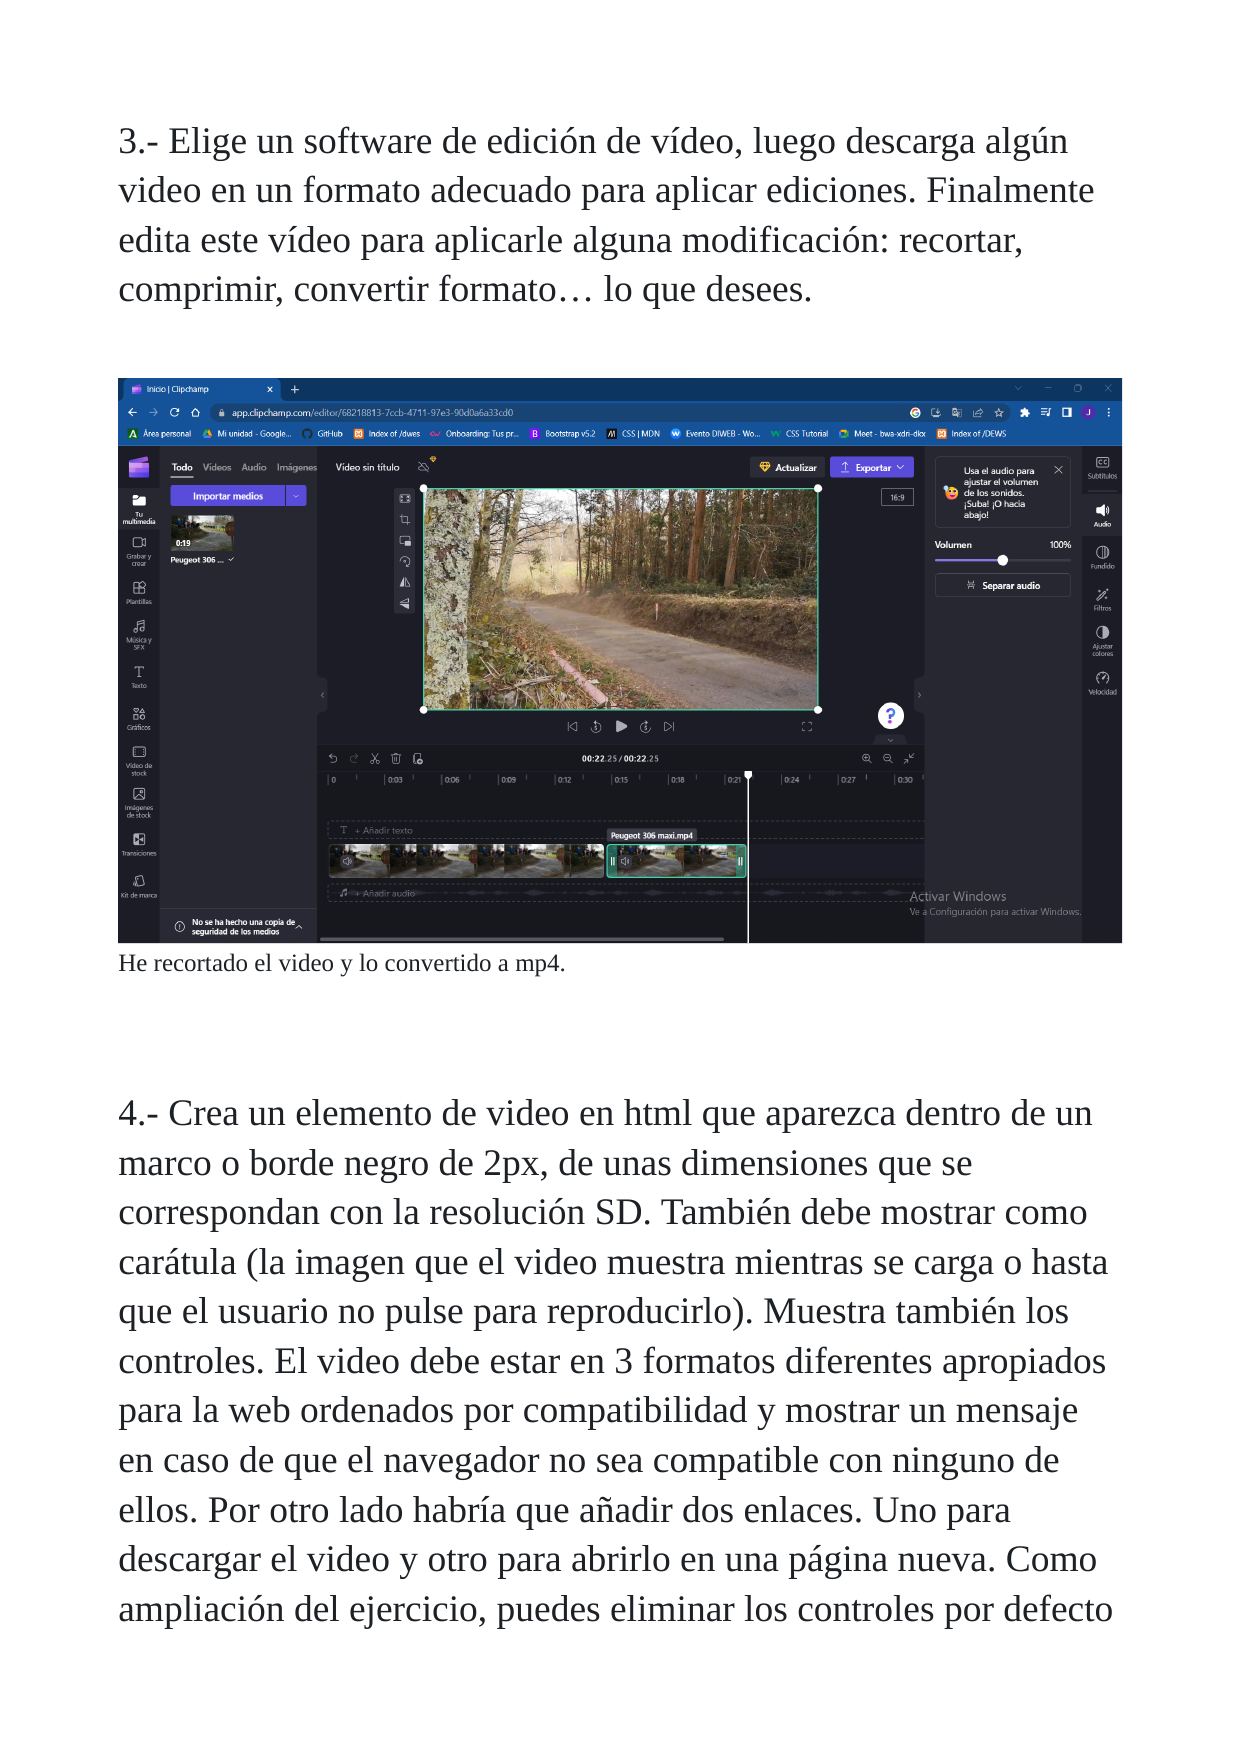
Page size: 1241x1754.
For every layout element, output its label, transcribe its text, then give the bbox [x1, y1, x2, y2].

text 3.- Elige un software de edición de vídeo, luego descarga algún video en un formato adecuado para aplicar ediciones. Finalmente edita este vídeo para aplicarle alguna modificación: recortar, comprimir, convertir formato… lo que desees. [118, 118, 1122, 310]
text 4.- Crea un elemento de video en html que aparezca dentro de un marco o borde negro de 2px, de unas dimensiones que se correspondan con la resolución SD. También debe mostrar como carátula (la imagen que el video muestra mientras se carga o hasta que el usuario no pulse para reproducirlo). Muestra también los controles. El video debe estar en 3 formatos diferentes apropiados para la web ordenados por compatibilidad y mostrar un mensaje en caso de que el navegador no sea compatible con ninguno de ellos. Por otro lado habría que añadir dos enlaces. Uno para descargar el video y otro para abrirlo en una página nueva. Como ampliación del ejercicio, puedes eliminar los controles por defecto [118, 1090, 1122, 1629]
text He recortado el video y lo convertido a mp4. [118, 944, 1122, 976]
picture [118, 378, 1123, 944]
